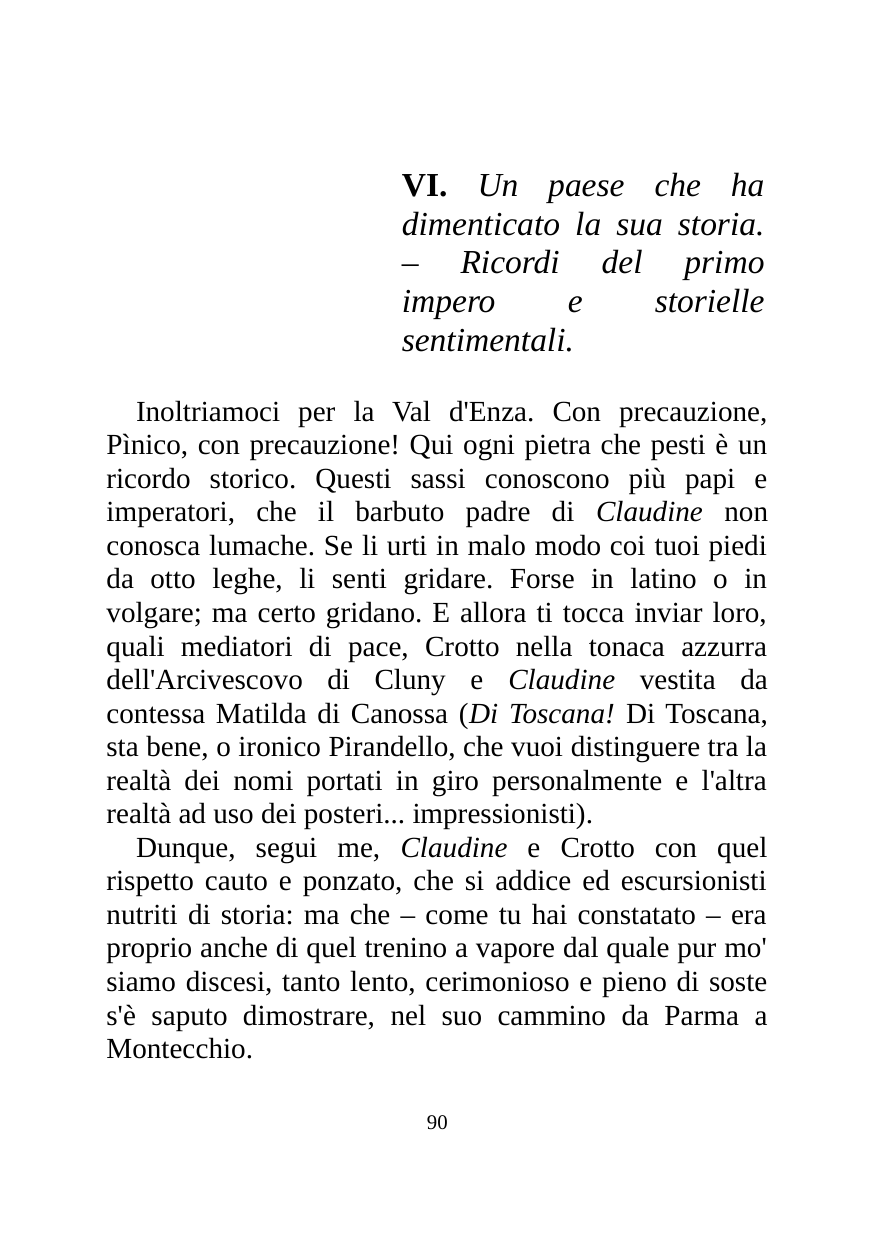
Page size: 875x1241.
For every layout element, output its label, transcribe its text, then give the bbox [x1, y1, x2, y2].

subtitle VI. Un paese che ha dimenticato la sua storia. – Ricordi del primo impero e storielle sentimentali. [402, 165, 768, 358]
text Inoltriamoci per la Val d'Enza. Con precauzione, Pìnico, con precauzione! Qui ogni pietra che pesti è un ricordo storico. Questi sassi conoscono più papi e imperatori, che il barbuto padre di Claudine non conosca lumache. Se li urti in malo modo coi tuoi piedi da otto leghe, li senti gridare. Forse in latino o in volgare; ma certo gridano. E allora ti tocca inviar loro, quali mediatori di pace, Crotto nella tonaca azzurra dell'Arcivescovo di Cluny e Claudine vestita da contessa Matilda di Canossa (Di Toscana! Di Toscana, sta bene, o ironico Pirandello, che vuoi distinguere tra la realtà dei nomi portati in giro personalmente e l'altra realtà ad uso dei posteri... impressionisti). [106, 394, 768, 830]
text Dunque, segui me, Claudine e Crotto con quel rispetto cauto e ponzato, che si addice ed escursionisti nutriti di storia: ma che – come tu hai constatato – era proprio anche di quel trenino a vapore dal quale pur mo' siamo discesi, tanto lento, cerimonioso e pieno di soste s'è saputo dimostrare, nel suo cammino da Parma a Montecchio. [106, 830, 768, 1065]
